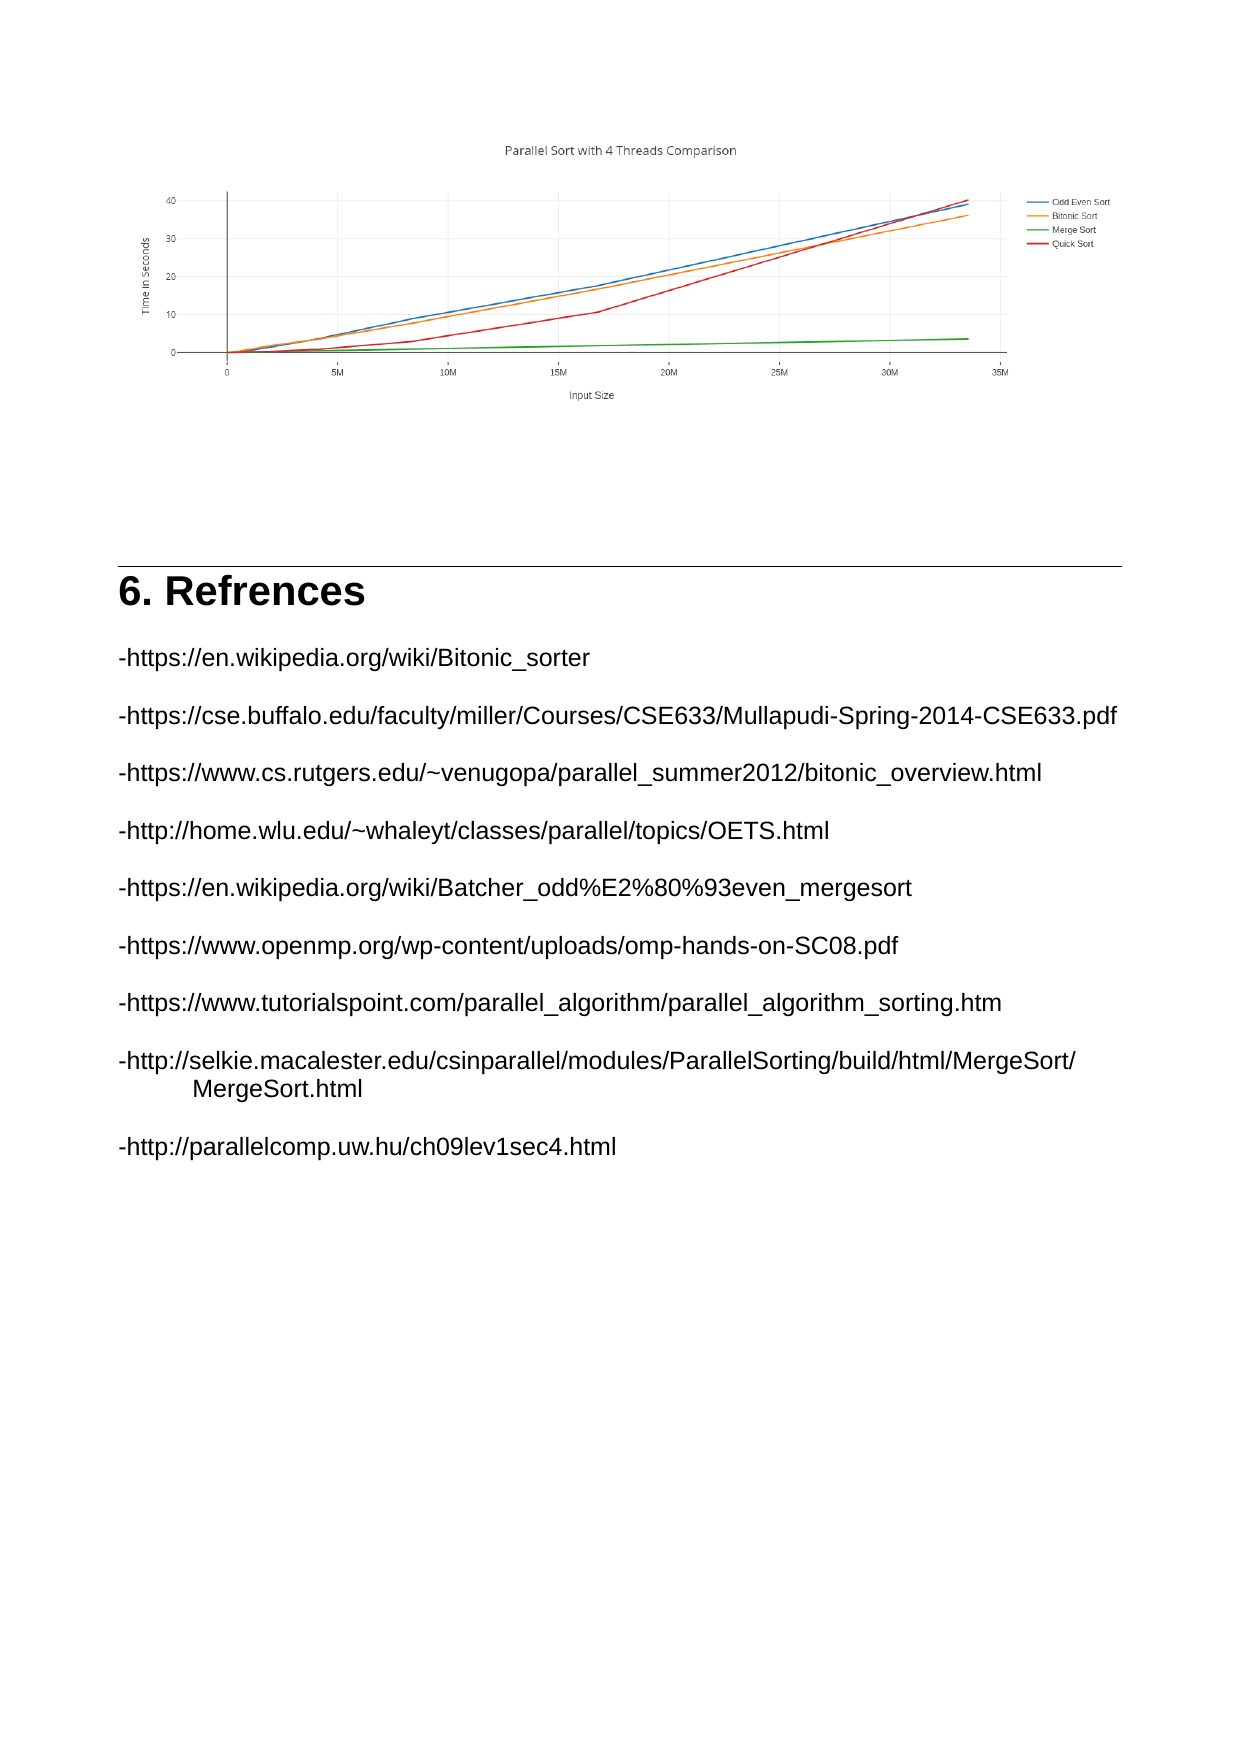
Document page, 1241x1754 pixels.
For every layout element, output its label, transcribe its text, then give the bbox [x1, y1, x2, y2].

text 6. Refrences [118, 567, 1122, 614]
text -https://www.openmp.org/wp-content/uploads/omp-hands-on-SC08.pdf [118, 931, 1122, 959]
text -https://cse.buffalo.edu/faculty/miller/Courses/CSE633/Mullapudi-Spring-2014-CSE633.pdf [118, 701, 1122, 729]
text -http://home.wlu.edu/~whaleyt/classes/parallel/topics/OETS.html [118, 816, 1122, 844]
text -https://www.cs.rutgers.edu/~venugopa/parallel_summer2012/bitonic_overview.html [118, 758, 1122, 787]
text -https://en.wikipedia.org/wiki/Batcher_odd%E2%80%93even_mergesort [118, 873, 1122, 902]
text -http://parallelcomp.uw.hu/ch09lev1sec4.html [118, 1132, 1122, 1161]
picture [118, 118, 1123, 419]
text -http://selkie.macalester.edu/csinparallel/modules/ParallelSorting/build/html/MergeSort/ MergeSort.html [118, 1046, 1122, 1103]
text -https://www.tutorialspoint.com/parallel_algorithm/parallel_algorithm_sorting.htm [118, 988, 1122, 1017]
text -https://en.wikipedia.org/wiki/Bitonic_sorter [118, 643, 1122, 672]
